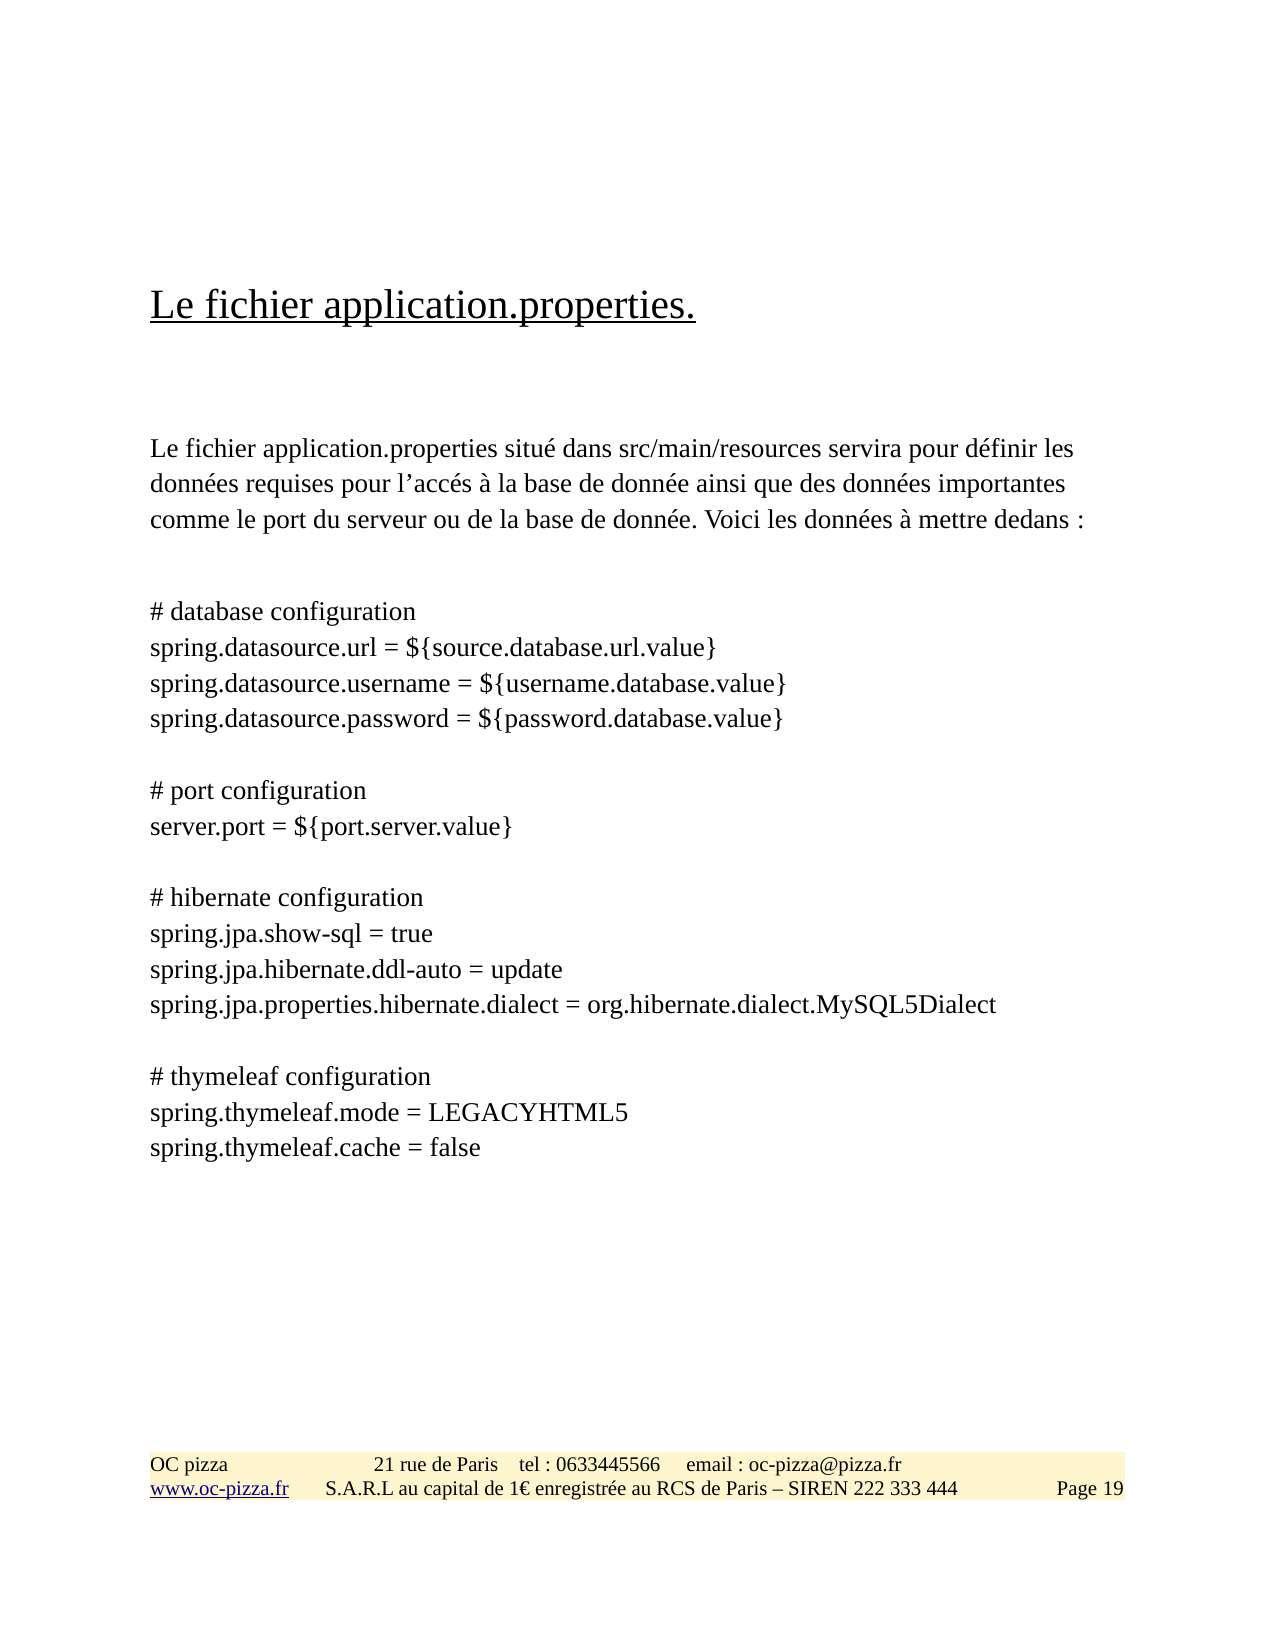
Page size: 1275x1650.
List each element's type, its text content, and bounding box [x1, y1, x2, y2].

text spring.thymeleaf.cache = false [150, 1131, 1125, 1162]
text server.port = ${port.server.value} [150, 810, 1125, 841]
text # hibernate configuration [150, 881, 1125, 912]
text # database configuration [150, 595, 1125, 627]
text spring.jpa.hibernate.ddl-auto = update [150, 953, 1125, 984]
text # port configuration [150, 774, 1125, 805]
text spring.jpa.properties.hibernate.dialect = org.hibernate.dialect.MySQL5Dialect [150, 988, 1125, 1019]
text Le fichier application.properties situé dans src/main/resources servira pour définir les données requises pour l’accés à la base de donnée ainsi que des données importantes comme le port du serveur ou de la base de donnée. Voici les données à mettre dedans : [150, 432, 1125, 534]
text # thymeleaf configuration [150, 1060, 1125, 1091]
text spring.jpa.show-sql = true [150, 917, 1125, 948]
text spring.thymeleaf.mode = LEGACYHTML5 [150, 1096, 1125, 1127]
text spring.datasource.username = ${username.database.value} [150, 667, 1125, 698]
text spring.datasource.url = ${source.database.url.value} [150, 631, 1125, 662]
text Le fichier application.properties. [150, 280, 1125, 328]
text spring.datasource.password = ${password.database.value} [150, 703, 1125, 734]
